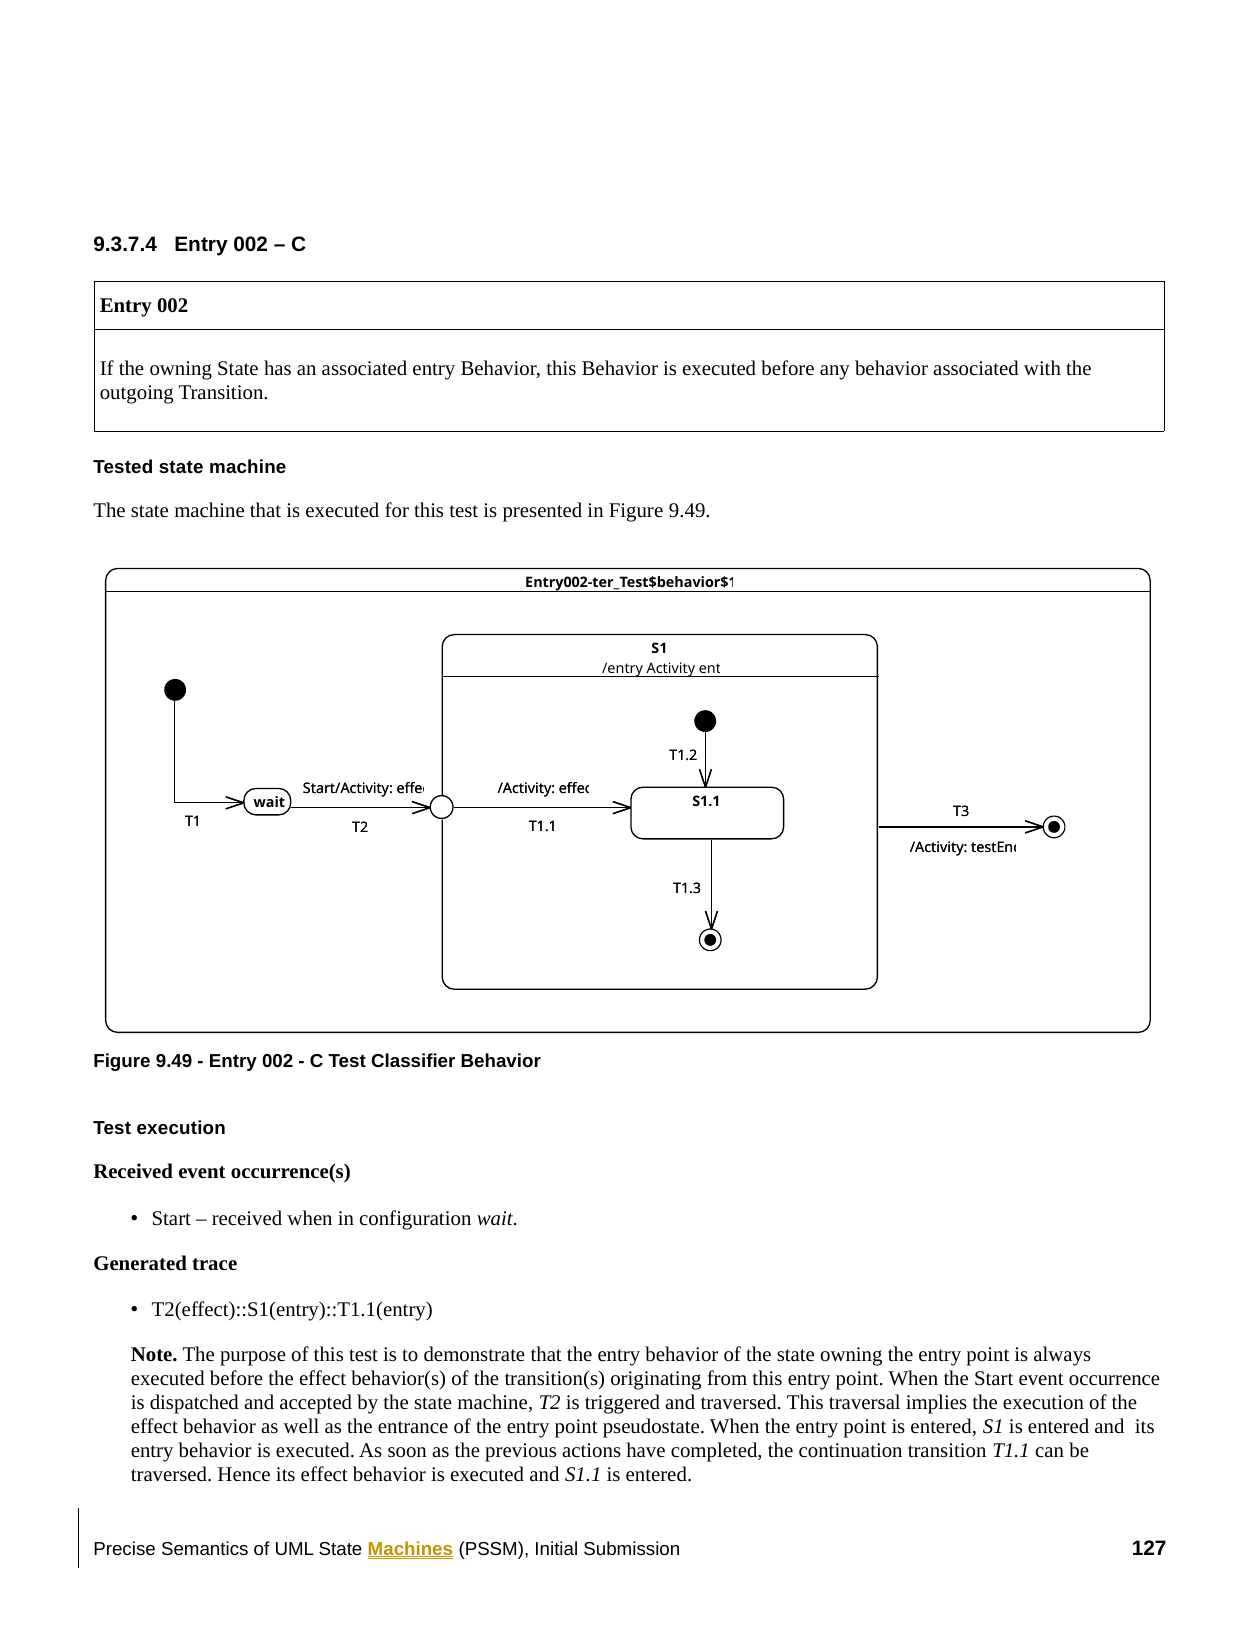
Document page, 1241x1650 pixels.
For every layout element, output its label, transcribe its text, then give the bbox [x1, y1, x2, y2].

text The state machine that is executed for this test is presented in Figure 9.49. [93, 498, 1164, 522]
text Generated trace [93, 1251, 1164, 1275]
list Start – received when in configuration wait. [131, 1204, 1164, 1229]
table_header Entry 002 [95, 282, 1164, 329]
subtitle Entry 002 – C [93, 231, 1164, 256]
subtitle Tested state machine [93, 456, 1164, 477]
text Note. The purpose of this test is to demonstrate that the entry behavior of the state owning the entry point is always executed before the effect behavior(s) of the transition(s) originating from this entry point. When the Start event occurrence is dispatched and accepted by the state machine, T2 is triggered and traversed. This traversal implies the execution of the effect behavior as well as the entrance of the entry point pseudostate. When the entry point is entered, S1 is entered and its entry behavior is executed. As soon as the previous actions have completed, the continuation transition T1.1 can be traversed. Hence its effect behavior is executed and S1.1 is entered. [131, 1342, 1164, 1486]
table_cell If the owning State has an associated entry Behavior, this Behavior is executed before any behavior associated with the outgoing Transition. [95, 330, 1164, 431]
text Received event occurrence(s) [93, 1159, 1164, 1183]
text Figure 9.49 - Entry 002 - C Test Classifier Behavior [93, 556, 1164, 1071]
list T2(effect)::S1(entry)::T1.1(entry) [131, 1296, 1164, 1321]
subtitle Test execution [93, 1117, 1164, 1138]
